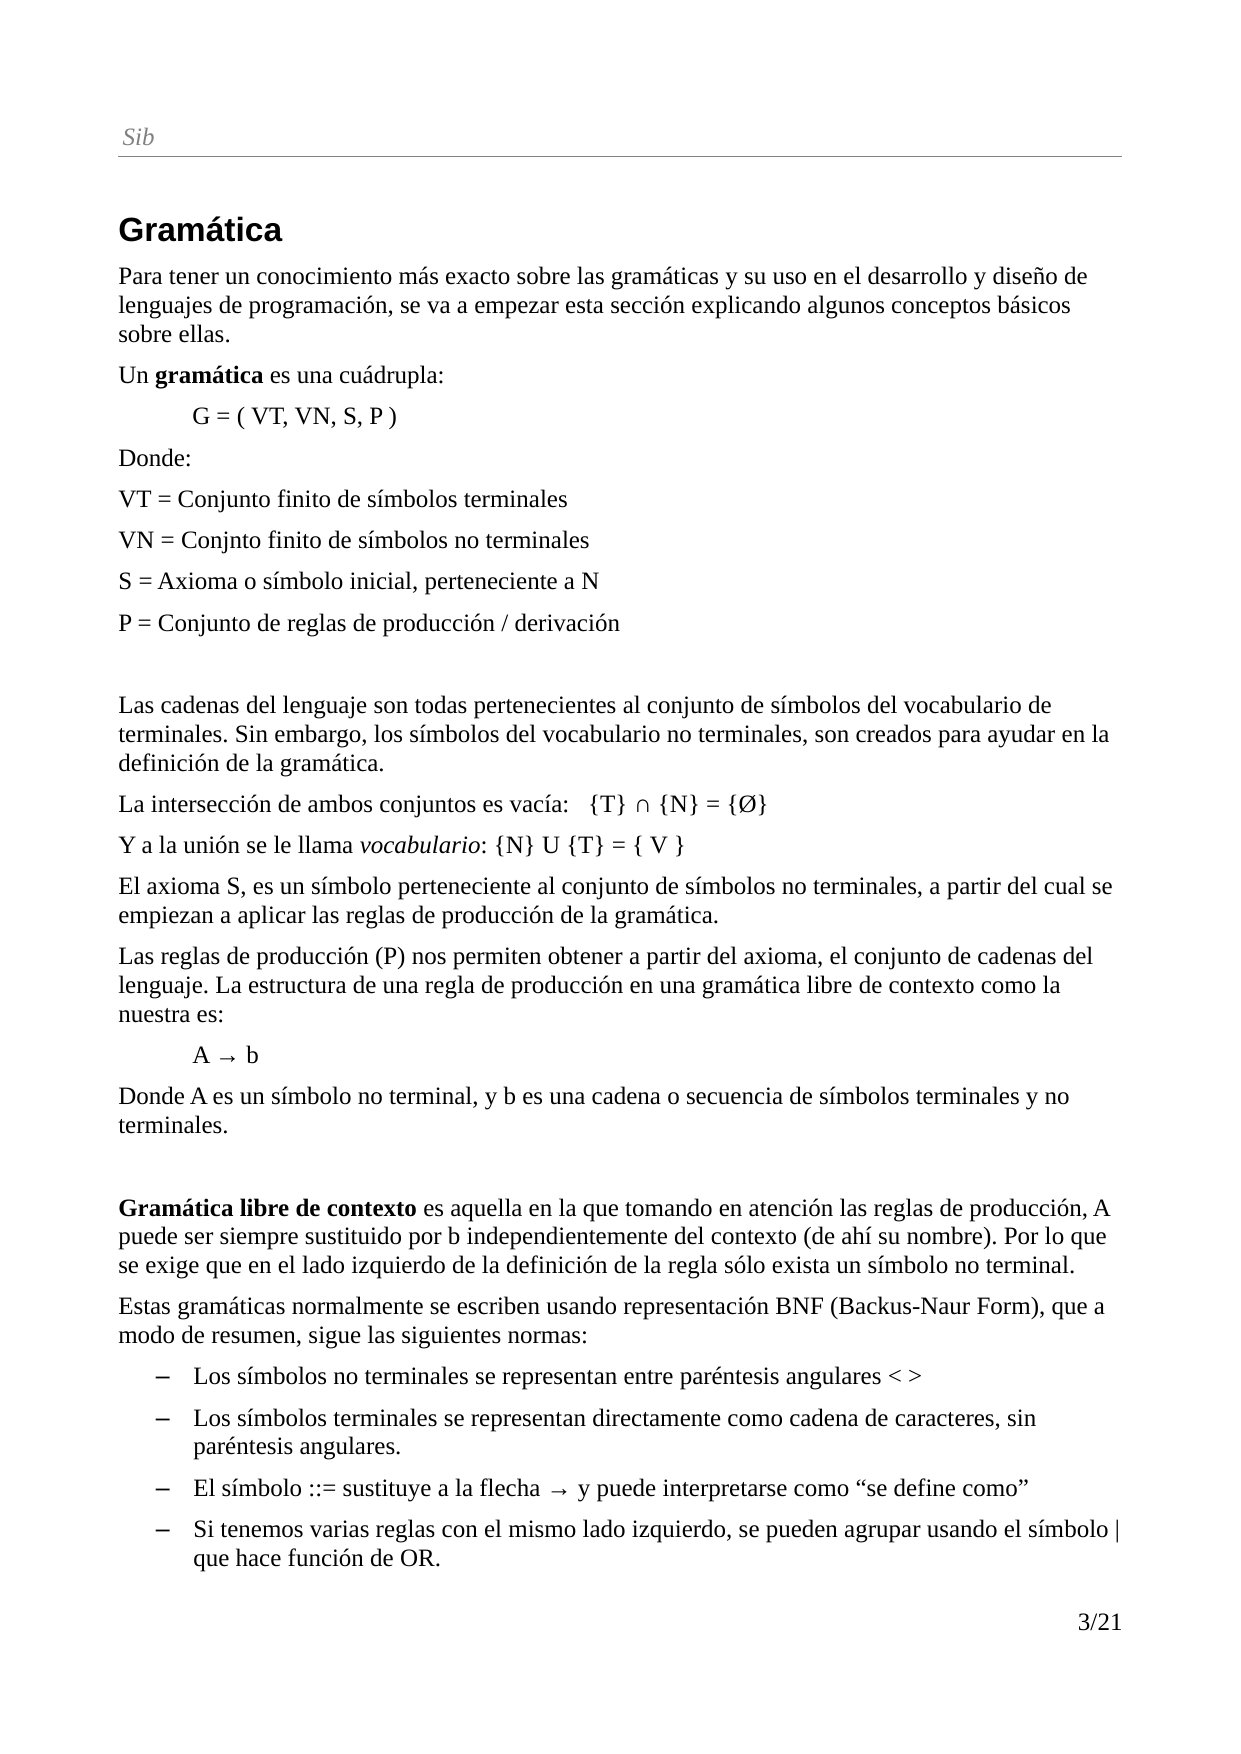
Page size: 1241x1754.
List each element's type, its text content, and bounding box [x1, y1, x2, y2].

text G = ( VT, VN, S, P ) [118, 401, 1122, 430]
text Donde A es un símbolo no terminal, y b es una cadena o secuencia de símbolos terminales y no terminales. [118, 1081, 1122, 1139]
list Si tenemos varias reglas con el mismo lado izquierdo, se pueden agrupar usando el símbolo | que hace función de OR. [156, 1514, 1122, 1571]
text La intersección de ambos conjuntos es vacía: {T} ∩ {N} = {Ø} [118, 789, 1122, 818]
list Los símbolos no terminales se representan entre paréntesis angulares < > [156, 1361, 1122, 1390]
text Gramática libre de contexto es aquella en la que tomando en atención las reglas de producción, A puede ser siempre sustituido por b independientemente del contexto (de ahí su nombre). Por lo que se exige que en el lado izquierdo de la definición de la regla sólo exista un símbolo no terminal. [118, 1193, 1122, 1279]
text Un gramática es una cuádrupla: [118, 360, 1122, 389]
text VT = Conjunto finito de símbolos terminales [118, 484, 1122, 513]
text S = Axioma o símbolo inicial, perteneciente a N [118, 566, 1122, 595]
subtitle Gramática [118, 210, 1122, 249]
text Las reglas de producción (P) nos permiten obtener a partir del axioma, el conjunto de cadenas del lenguaje. La estructura de una regla de producción en una gramática libre de contexto como la nuestra es: [118, 941, 1122, 1028]
text Donde: [118, 443, 1122, 471]
text VN = Conjnto finito de símbolos no terminales [118, 525, 1122, 554]
list Los símbolos terminales se representan directamente como cadena de caracteres, sin paréntesis angulares. [156, 1403, 1122, 1460]
list El símbolo ::= sustituye a la flecha → y puede interpretarse como “se define como” [156, 1473, 1122, 1501]
text Estas gramáticas normalmente se escriben usando representación BNF (Backus-Naur Form), que a modo de resumen, sigue las siguientes normas: [118, 1291, 1122, 1349]
text P = Conjunto de reglas de producción / derivación [118, 608, 1122, 636]
text Las cadenas del lenguaje son todas pertenecientes al conjunto de símbolos del vocabulario de terminales. Sin embargo, los símbolos del vocabulario no terminales, son creados para ayudar en la definición de la gramática. [118, 690, 1122, 776]
text El axioma S, es un símbolo perteneciente al conjunto de símbolos no terminales, a partir del cual se empiezan a aplicar las reglas de producción de la gramática. [118, 871, 1122, 929]
text Y a la unión se le llama vocabulario: {N} U {T} = { V } [118, 830, 1122, 859]
text Para tener un conocimiento más exacto sobre las gramáticas y su uso en el desarrollo y diseño de lenguajes de programación, se va a empezar esta sección explicando algunos conceptos básicos sobre ellas. [118, 261, 1122, 348]
text A → b [118, 1040, 1122, 1069]
